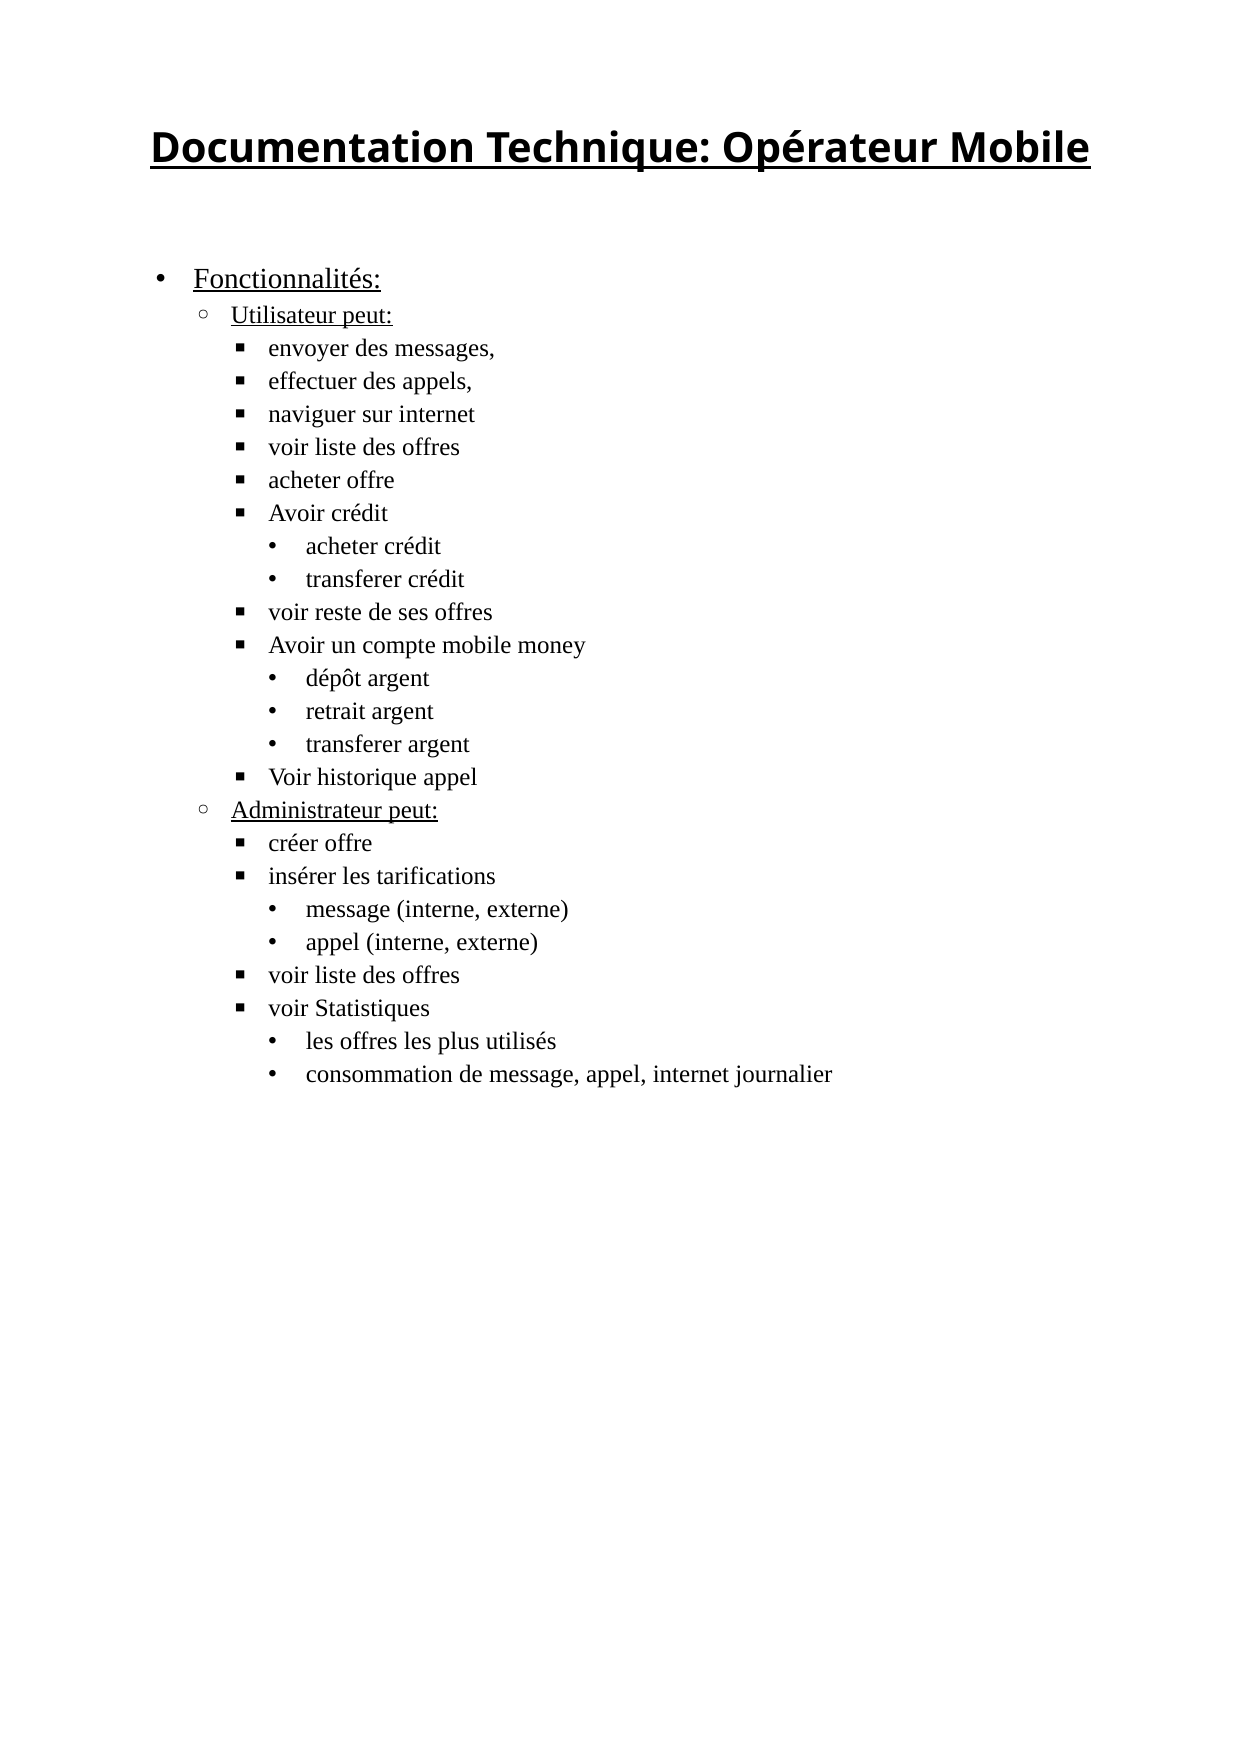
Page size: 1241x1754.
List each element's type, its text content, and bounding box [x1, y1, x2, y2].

list transferer crédit [268, 564, 1122, 593]
text Documentation Technique: Opérateur Mobile [118, 118, 1122, 175]
list insérer les tarifications [231, 861, 1122, 890]
list envoyer des messages, [231, 333, 1122, 362]
list créer offre [231, 828, 1122, 857]
list naviguer sur internet [231, 399, 1122, 428]
list retrait argent [268, 696, 1122, 725]
list acheter crédit [268, 531, 1122, 560]
list Avoir crédit [231, 498, 1122, 527]
list Avoir un compte mobile money [231, 630, 1122, 659]
list Administrateur peut: [193, 795, 1122, 824]
list voir Statistiques [231, 993, 1122, 1022]
list Voir historique appel [231, 762, 1122, 791]
list consommation de message, appel, internet journalier [268, 1059, 1122, 1088]
list transferer argent [268, 729, 1122, 758]
list voir reste de ses offres [231, 597, 1122, 626]
list voir liste des offres [231, 432, 1122, 461]
list acheter offre [231, 465, 1122, 494]
list les offres les plus utilisés [268, 1026, 1122, 1055]
list Fonctionnalités: [156, 261, 1122, 295]
list voir liste des offres [231, 960, 1122, 989]
list message (interne, externe) [268, 894, 1122, 923]
list effectuer des appels, [231, 366, 1122, 394]
list dépôt argent [268, 663, 1122, 692]
list Utilisateur peut: [193, 300, 1122, 328]
list appel (interne, externe) [268, 927, 1122, 956]
